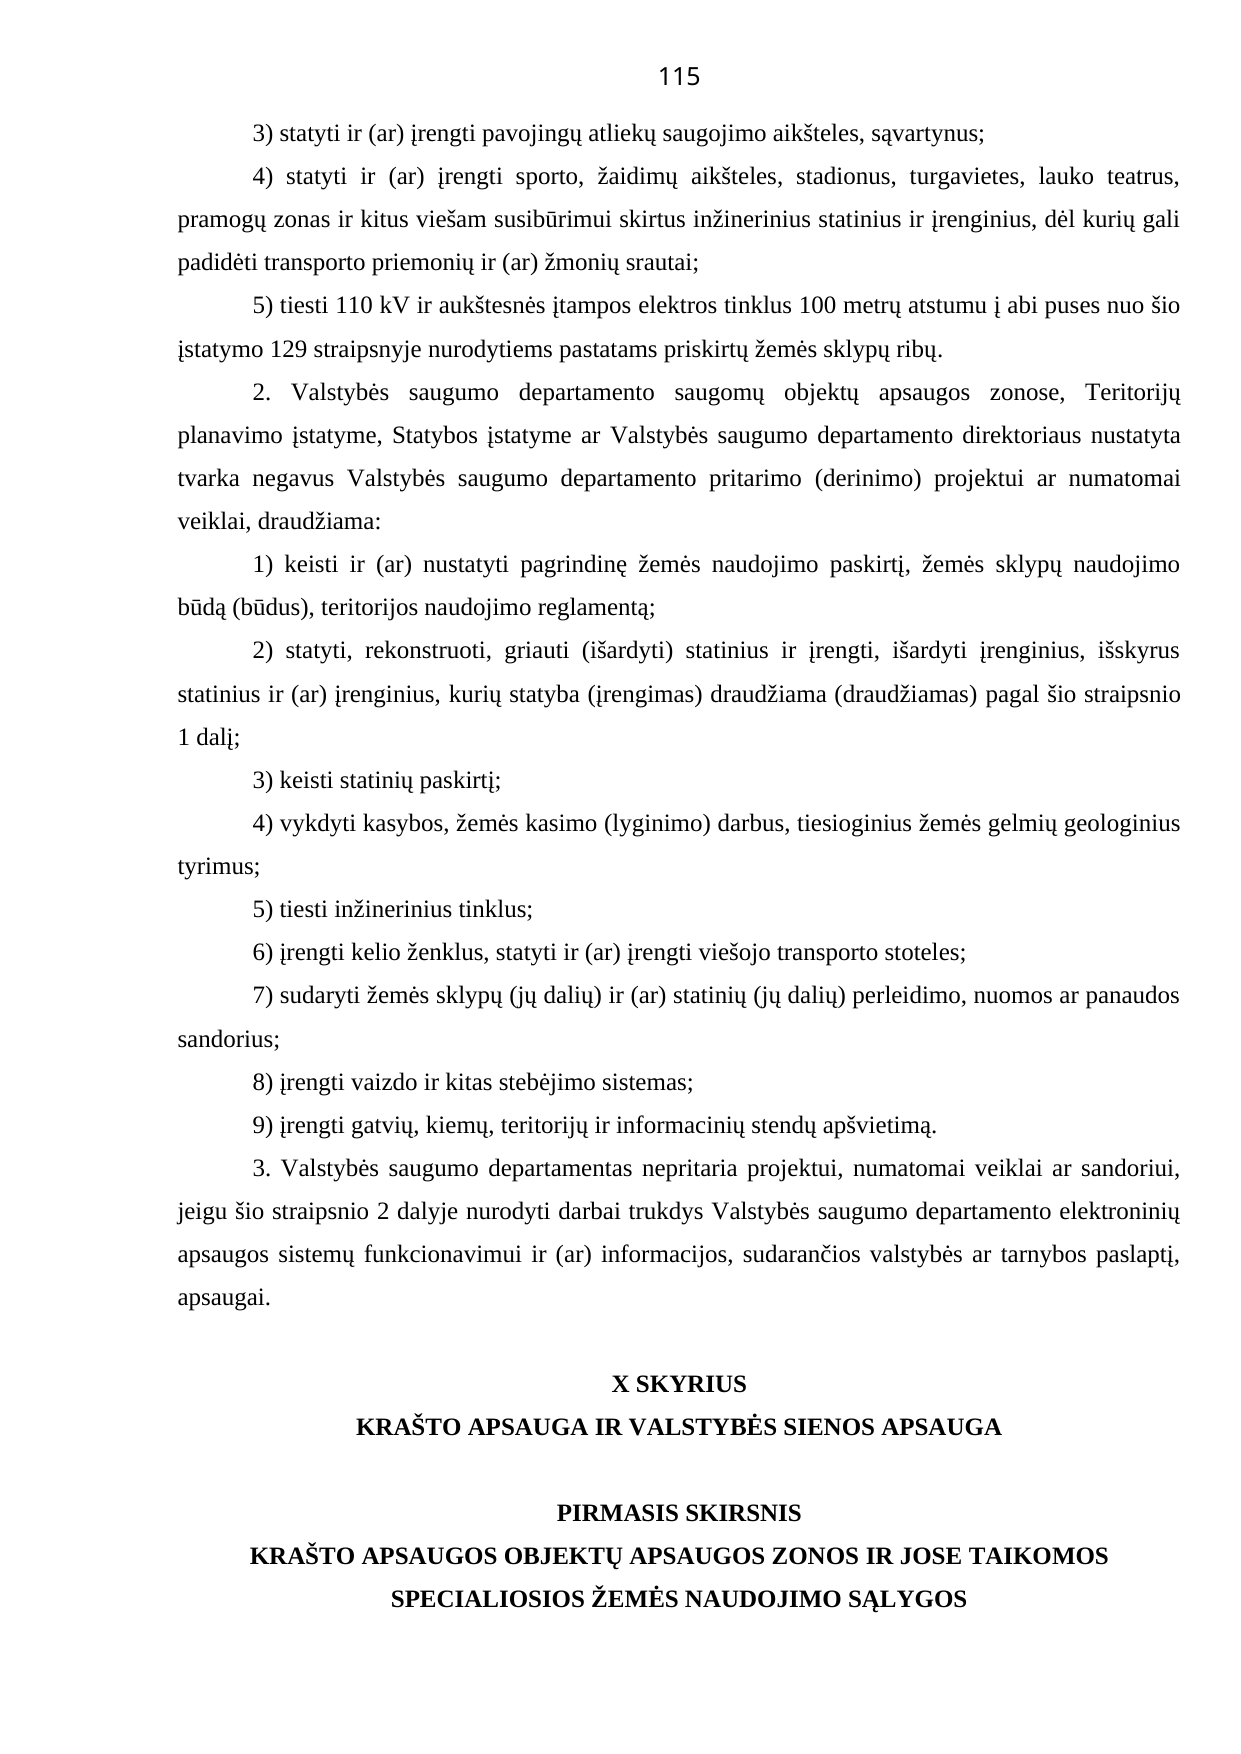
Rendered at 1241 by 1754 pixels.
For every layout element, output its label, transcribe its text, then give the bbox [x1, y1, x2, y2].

text 3) keisti statinių paskirtį; [177, 765, 1181, 794]
text 3. Valstybės saugumo departamentas nepritaria projektui, numatomai veiklai ar sandoriui, jeigu šio straipsnio 2 dalyje nurodyti darbai trukdys Valstybės saugumo departamento elektroninių apsaugos sistemų funkcionavimui ir (ar) informacijos, sudarančios valstybės ar tarnybos paslaptį, apsaugai. [177, 1153, 1181, 1311]
text PIRMASIS SKIRSNIS [177, 1498, 1181, 1527]
text 9) įrengti gatvių, kiemų, teritorijų ir informacinių stendų apšvietimą. [177, 1110, 1181, 1139]
text 3) statyti ir (ar) įrengti pavojingų atliekų saugojimo aikšteles, sąvartynus; [177, 118, 1181, 147]
text 5) tiesti 110 kV ir aukštesnės įtampos elektros tinklus 100 metrų atstumu į abi puses nuo šio įstatymo 129 straipsnyje nurodytiems pastatams priskirtų žemės sklypų ribų. [177, 291, 1181, 362]
text 5) tiesti inžinerinius tinklus; [177, 894, 1181, 923]
text 4) statyti ir (ar) įrengti sporto, žaidimų aikšteles, stadionus, turgavietes, lauko teatrus, pramogų zonas ir kitus viešam susibūrimui skirtus inžinerinius statinius ir įrenginius, dėl kurių gali padidėti transporto priemonių ir (ar) žmonių srautai; [177, 161, 1181, 276]
text KRAŠTO APSAUGA IR VALSTYBĖS SIENOS APSAUGA [177, 1412, 1181, 1441]
text 7) sudaryti žemės sklypų (jų dalių) ir (ar) statinių (jų dalių) perleidimo, nuomos ar panaudos sandorius; [177, 981, 1181, 1052]
text 2. Valstybės saugumo departamento saugomų objektų apsaugos zonose, Teritorijų planavimo įstatyme, Statybos įstatyme ar Valstybės saugumo departamento direktoriaus nustatyta tvarka negavus Valstybės saugumo departamento pritarimo (derinimo) projektui ar numatomai veiklai, draudžiama: [177, 377, 1181, 535]
text 6) įrengti kelio ženklus, statyti ir (ar) įrengti viešojo transporto stoteles; [177, 937, 1181, 966]
text 1) keisti ir (ar) nustatyti pagrindinę žemės naudojimo paskirtį, žemės sklypų naudojimo būdą (būdus), teritorijos naudojimo reglamentą; [177, 549, 1181, 621]
text 2) statyti, rekonstruoti, griauti (išardyti) statinius ir įrengti, išardyti įrenginius, išskyrus statinius ir (ar) įrenginius, kurių statyba (įrengimas) draudžiama (draudžiamas) pagal šio straipsnio 1 dalį; [177, 636, 1181, 751]
text KRAŠTO APSAUGOS OBJEKTŲ APSAUGOS ZONOS IR JOSE TAIKOMOS SPECIALIOSIOS ŽEMĖS NAUDOJIMO SĄLYGOS [177, 1541, 1181, 1613]
text 8) įrengti vaizdo ir kitas stebėjimo sistemas; [177, 1067, 1181, 1096]
text 4) vykdyti kasybos, žemės kasimo (lyginimo) darbus, tiesioginius žemės gelmių geologinius tyrimus; [177, 808, 1181, 880]
text X SKYRIUS [177, 1369, 1181, 1397]
